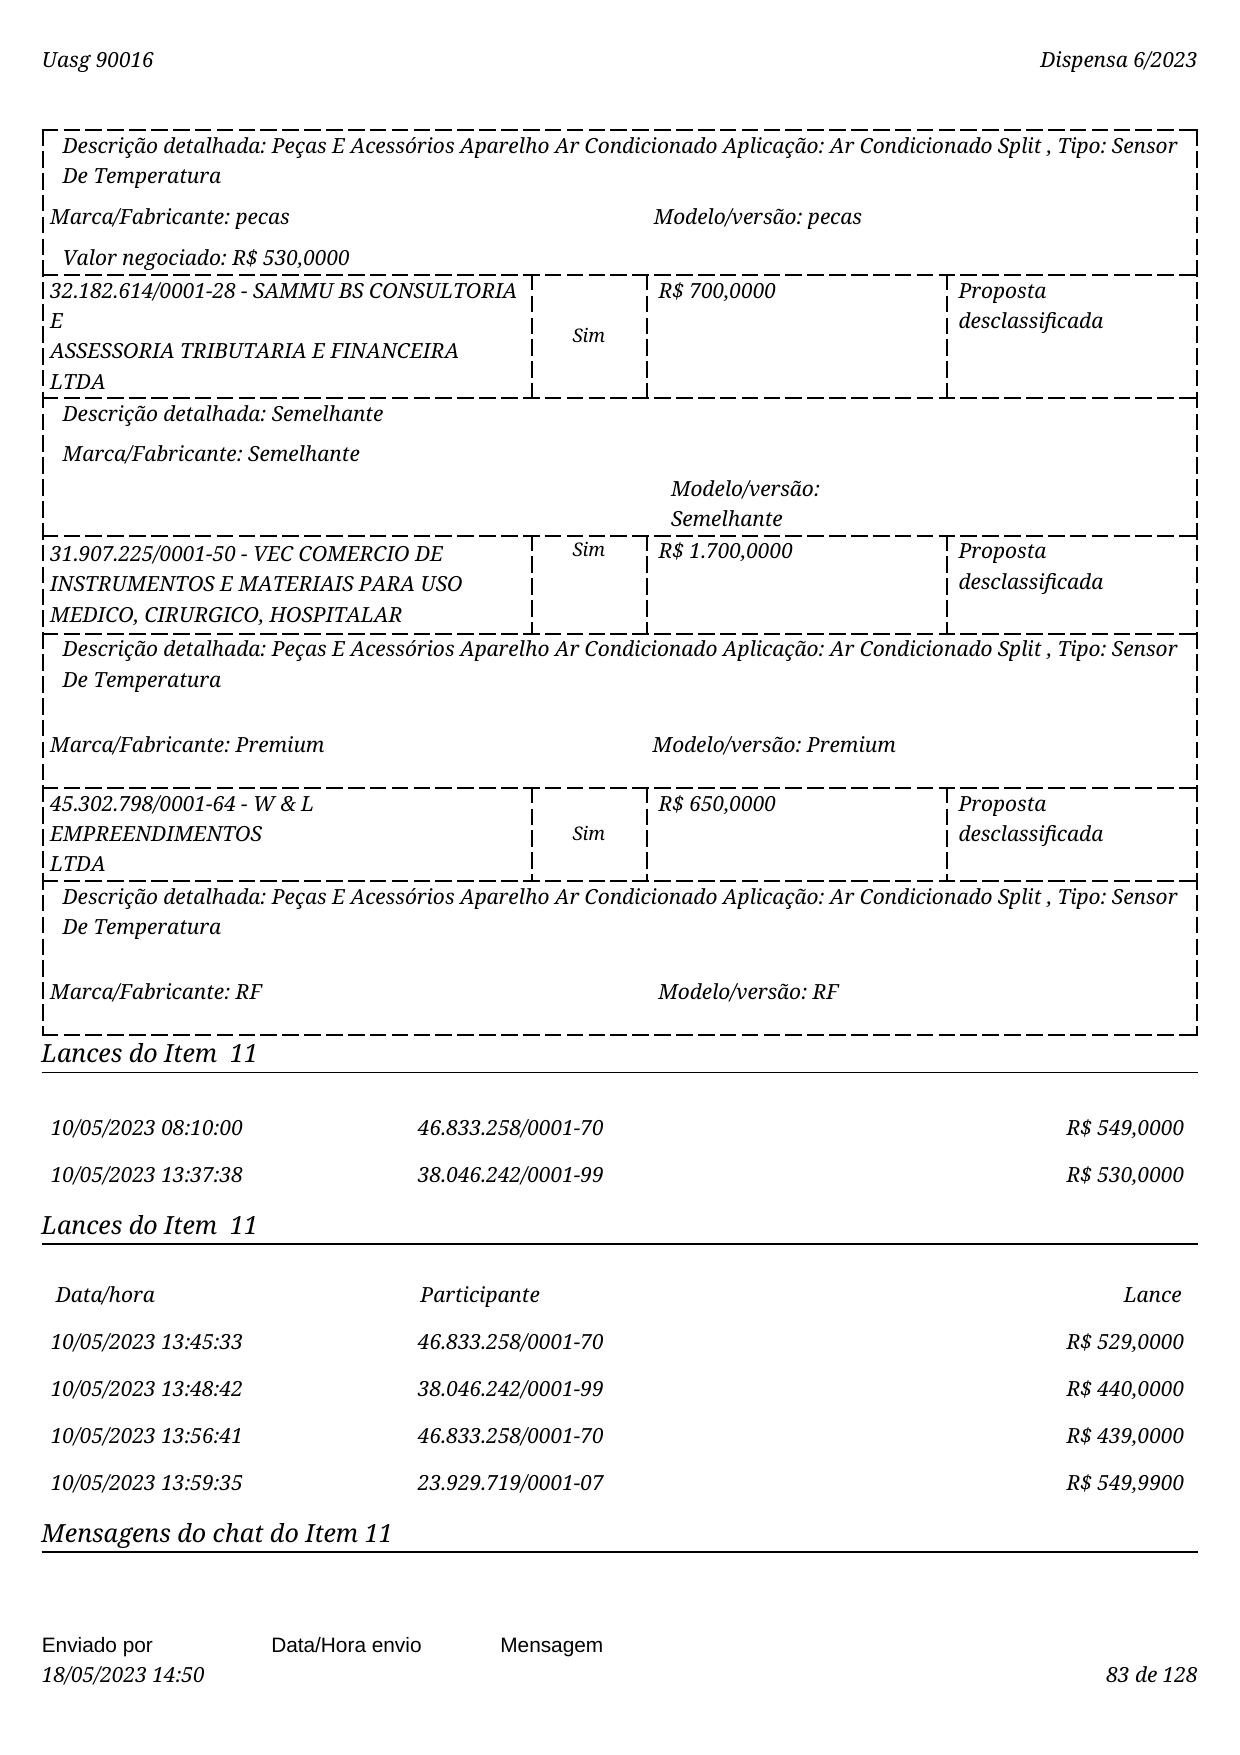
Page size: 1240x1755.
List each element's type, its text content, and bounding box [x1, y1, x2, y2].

text Lances do Item 11 [41, 1036, 1200, 1070]
text 10/05/2023 13:48:42 38.046.242/0001-99 R$ 440,0000 [42, 1374, 1200, 1402]
text 10/05/2023 13:45:33 46.833.258/0001-70 R$ 529,0000 [42, 1327, 1200, 1355]
table_cell Proposta desclassificada [947, 274, 1197, 397]
table_cell Sim [532, 535, 647, 632]
table_cell Sim [532, 274, 647, 397]
table_cell R$ 650,0000 [647, 787, 947, 880]
table_cell Descrição detalhada: Peças E Acessórios Aparelho Ar Condicionado Aplicação: Ar Condicionado Split , Tipo: Sensor De Temperatura Marca/Fabricante: pecas Modelo/versão: pecas Valor negociado: R$ 530,0000 [43, 129, 1197, 274]
text 10/05/2023 13:56:41 46.833.258/0001-70 R$ 439,0000 [42, 1421, 1200, 1449]
table_cell 31.907.225/0001-50 - VEC COMERCIO DE INSTRUMENTOS E MATERIAIS PARA USO MEDICO, CIRURGICO, HOSPITALAR [43, 535, 532, 632]
table_cell R$ 700,0000 [647, 274, 947, 397]
text Lances do Item 11 [41, 1208, 1200, 1242]
table_cell 32.182.614/0001-28 - SAMMU BS CONSULTORIA E ASSESSORIA TRIBUTARIA E FINANCEIRA LTDA [43, 274, 532, 397]
table_cell Sim [532, 787, 647, 880]
table_cell [947, 397, 1197, 534]
table_cell [532, 397, 647, 534]
table_cell Modelo/versão: Semelhante [647, 397, 947, 534]
text Mensagens do chat do Item 11 [41, 1515, 1200, 1549]
text 10/05/2023 13:59:35 23.929.719/0001-07 R$ 549,9900 [42, 1468, 1200, 1497]
text Data/hora Participante Lance [42, 1280, 1200, 1308]
table_cell Proposta desclassificada [947, 787, 1197, 880]
table_cell Descrição detalhada: Peças E Acessórios Aparelho Ar Condicionado Aplicação: Ar Condicionado Split , Tipo: Sensor De Temperatura Marca/Fabricante: RF Modelo/versão: RF [43, 880, 1197, 1034]
text 10/05/2023 08:10:00 46.833.258/0001-70 R$ 549,0000 [42, 1113, 1200, 1142]
text 10/05/2023 13:37:38 38.046.242/0001-99 R$ 530,0000 [42, 1161, 1200, 1189]
table_cell Descrição detalhada: Semelhante Marca/Fabricante: Semelhante [43, 397, 532, 534]
table_cell Descrição detalhada: Peças E Acessórios Aparelho Ar Condicionado Aplicação: Ar Condicionado Split , Tipo: Sensor De Temperatura Marca/Fabricante: Premium Modelo/versão: Premium [43, 633, 1197, 787]
table_cell R$ 1.700,0000 [647, 535, 947, 632]
text Enviado por Data/Hora envio Mensagem [42, 1633, 1200, 1657]
table_cell Proposta desclassificada [947, 535, 1197, 632]
table_cell 45.302.798/0001-64 - W & L EMPREENDIMENTOS LTDA [43, 787, 532, 880]
